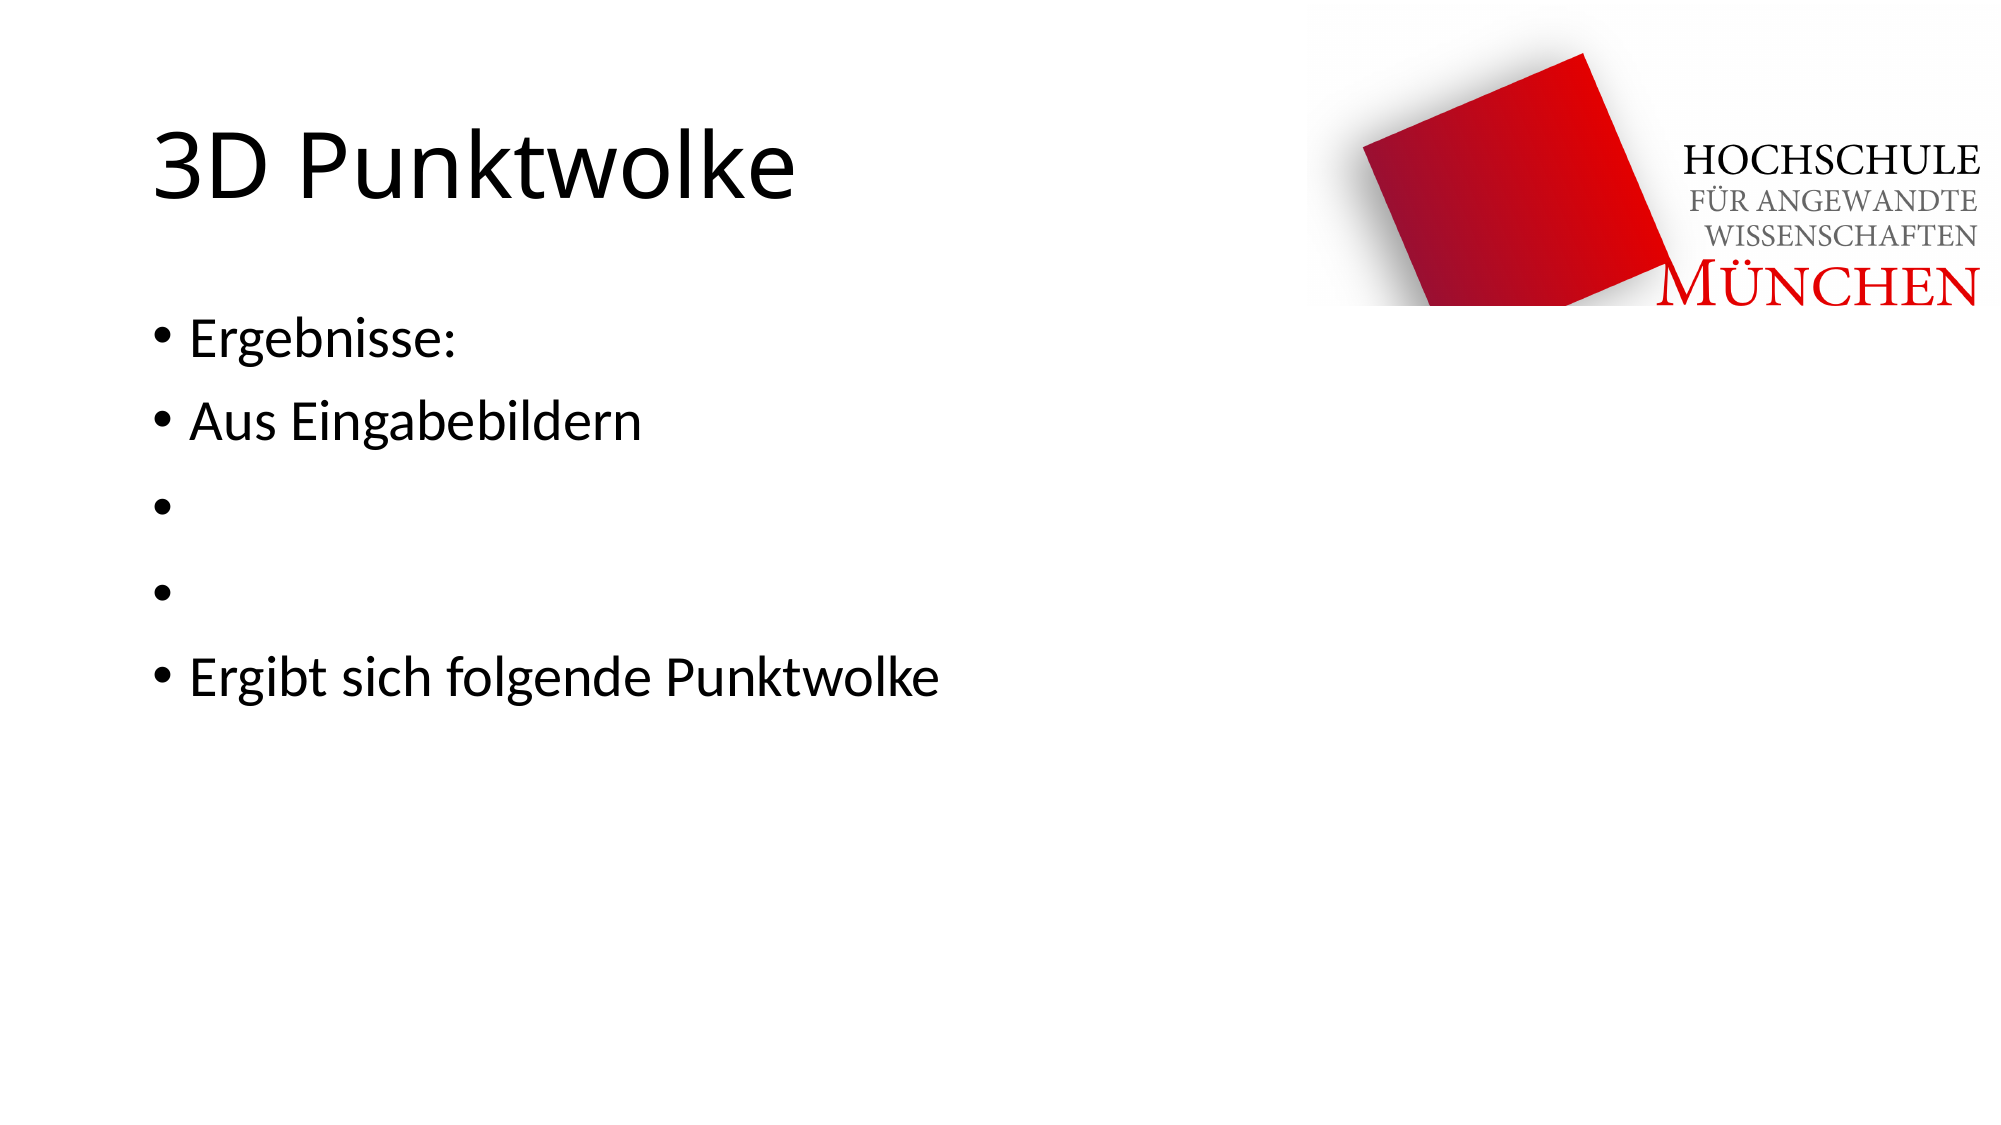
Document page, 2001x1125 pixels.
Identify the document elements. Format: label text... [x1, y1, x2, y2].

list Ergebnisse: Aus Eingabebildern Ergibt sich folgende Punktwolke [137, 299, 1863, 1014]
title 3D Punktwolke [137, 59, 1863, 278]
